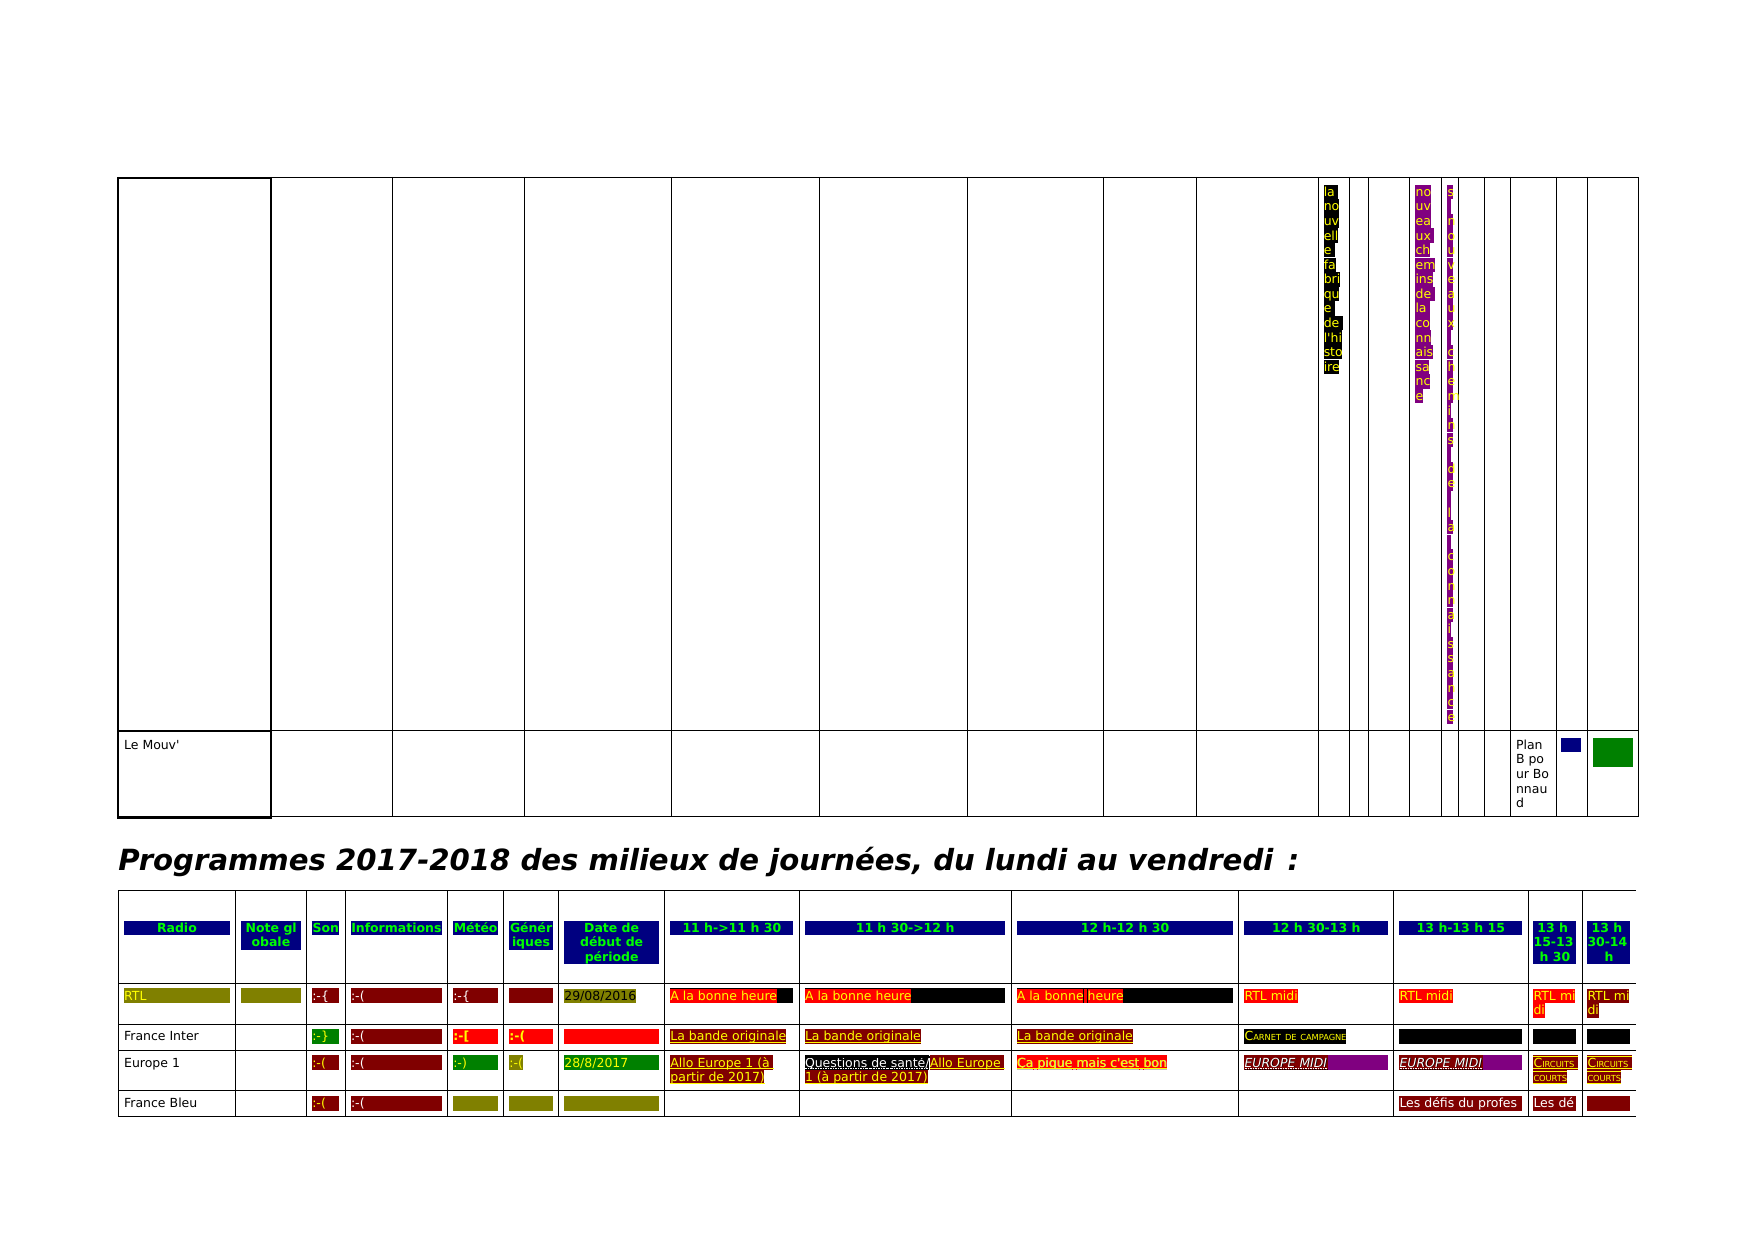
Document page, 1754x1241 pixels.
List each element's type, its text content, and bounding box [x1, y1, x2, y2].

table_cell [1557, 731, 1587, 816]
table_cell [559, 1091, 664, 1116]
table_cell [665, 1091, 799, 1116]
table_cell RTL midi [1583, 984, 1636, 1023]
table_cell Plan B pour Bonnaud [1511, 731, 1556, 816]
table_cell [1459, 731, 1484, 816]
table_cell [1485, 178, 1510, 730]
table_cell [1104, 178, 1196, 730]
table_header 13 h 15-13 h 30 [1529, 891, 1582, 983]
table_cell [1239, 1091, 1393, 1116]
table_cell :-( [504, 1025, 558, 1049]
table_cell :-( [346, 984, 447, 1023]
table_cell La bande originale [800, 1025, 1011, 1049]
table_cell [1012, 1091, 1238, 1116]
table_cell [236, 1025, 306, 1049]
table_cell [1459, 178, 1484, 730]
table_cell s nouveaux chemins de la connaissance [1442, 178, 1458, 730]
table_header Radio [119, 891, 235, 983]
table_cell [1369, 178, 1409, 730]
table_cell [448, 1091, 503, 1116]
table_cell Questions de santé/Allo Europe 1 (à partir de 2017) [800, 1051, 1011, 1090]
table_cell Allo Europe 1 (à partir de 2017) [665, 1051, 799, 1090]
table_cell Le Mouv' [119, 732, 270, 816]
table_cell [1529, 1025, 1582, 1049]
table_header Note globale [236, 891, 306, 983]
table_cell [672, 731, 819, 816]
table_cell France Inter [119, 1025, 235, 1049]
table_cell [1104, 731, 1196, 816]
table_cell [559, 1025, 664, 1049]
table_cell La bande originale [1012, 1025, 1238, 1049]
table_header 12 h 30-13 h [1239, 891, 1393, 983]
table_cell [1369, 731, 1409, 816]
table_cell La bande originale [665, 1025, 799, 1049]
table_cell [968, 731, 1103, 816]
table_cell 28/8/2017 [559, 1051, 664, 1090]
table_cell :-( [346, 1091, 447, 1116]
table_cell :-{ [307, 984, 345, 1023]
table_cell :-( [307, 1051, 345, 1090]
table_cell Circuits courts [1529, 1051, 1582, 1090]
table_cell [236, 1051, 306, 1090]
table_cell Carnet de campagne [1239, 1025, 1393, 1049]
table_cell France Bleu [119, 1091, 235, 1116]
table_cell [1319, 731, 1349, 816]
table_cell nouveaux chemins de la connaissance [1410, 178, 1441, 730]
table_header Son [307, 891, 345, 983]
table_cell [504, 1091, 558, 1116]
table_cell [1410, 731, 1441, 816]
table_cell [1350, 731, 1368, 816]
table_cell [272, 731, 392, 816]
table_cell :-( [307, 1091, 345, 1116]
table_cell [968, 178, 1103, 730]
table_cell [1350, 178, 1368, 730]
table_header Météo [448, 891, 503, 983]
table_cell [800, 1091, 1011, 1116]
table_cell [1583, 1025, 1636, 1049]
table_cell :-) [448, 1051, 503, 1090]
table_cell [525, 731, 671, 816]
table_cell :-( [346, 1025, 447, 1049]
table_cell :-} [307, 1025, 345, 1049]
table_cell Ça pique mais c'est bon [1012, 1051, 1238, 1090]
table_header Informations [346, 891, 447, 983]
table_cell RTL midi [1529, 984, 1582, 1023]
table_cell Les défis du profes [1394, 1091, 1528, 1116]
table_cell [1442, 731, 1458, 816]
table_cell RTL midi [1394, 984, 1528, 1023]
table_cell [393, 731, 524, 816]
table_cell [504, 984, 558, 1023]
table_header 11 h->11 h 30 [665, 891, 799, 983]
table_cell [1588, 731, 1638, 816]
table_cell [236, 984, 306, 1023]
table_cell [525, 178, 671, 730]
table_cell [1588, 178, 1638, 730]
table_cell Circuits courts [1583, 1051, 1636, 1090]
table_cell [672, 178, 819, 730]
table_cell A la bonne heure [800, 984, 1011, 1023]
table_cell RTL [119, 984, 235, 1023]
table_cell [236, 1091, 306, 1116]
table_cell Europe 1 [119, 1051, 235, 1090]
table_cell :-[ [448, 1025, 503, 1049]
table_cell :-( [504, 1051, 558, 1090]
table_cell [119, 179, 270, 730]
table_cell Les dé [1529, 1091, 1582, 1116]
table_cell RTL midi [1239, 984, 1393, 1023]
table_cell la nouvelle fabrique de l'histoire [1319, 178, 1349, 730]
table_cell Europe midi [1239, 1051, 1393, 1090]
table_cell [1583, 1091, 1636, 1116]
table_cell [820, 178, 967, 730]
table_header 11 h 30->12 h [800, 891, 1011, 983]
table_cell [272, 178, 392, 730]
table_header 12 h-12 h 30 [1012, 891, 1238, 983]
table_cell A la bonne heure [665, 984, 799, 1023]
table_header 13 h 30-14 h [1583, 891, 1636, 983]
table_cell [1485, 731, 1510, 816]
subtitle Programmes 2017-2018 des milieux de journées, du lundi au vendredi : [118, 843, 1636, 877]
table_cell Europe midi [1394, 1051, 1528, 1090]
table_cell [1511, 178, 1556, 730]
table_cell [1197, 178, 1318, 730]
table_cell [820, 731, 967, 816]
table_cell [1557, 178, 1587, 730]
table_header Date de début de période [559, 891, 664, 983]
table_cell A la bonne heure [1012, 984, 1238, 1023]
table_cell 29/08/2016 [559, 984, 664, 1023]
table_cell [393, 178, 524, 730]
table_cell :-{ [448, 984, 503, 1023]
table_header Génériques [504, 891, 558, 983]
table_cell :-( [346, 1051, 447, 1090]
table_cell [1197, 731, 1318, 816]
table_cell [1394, 1025, 1528, 1049]
table_header 13 h-13 h 15 [1394, 891, 1528, 983]
